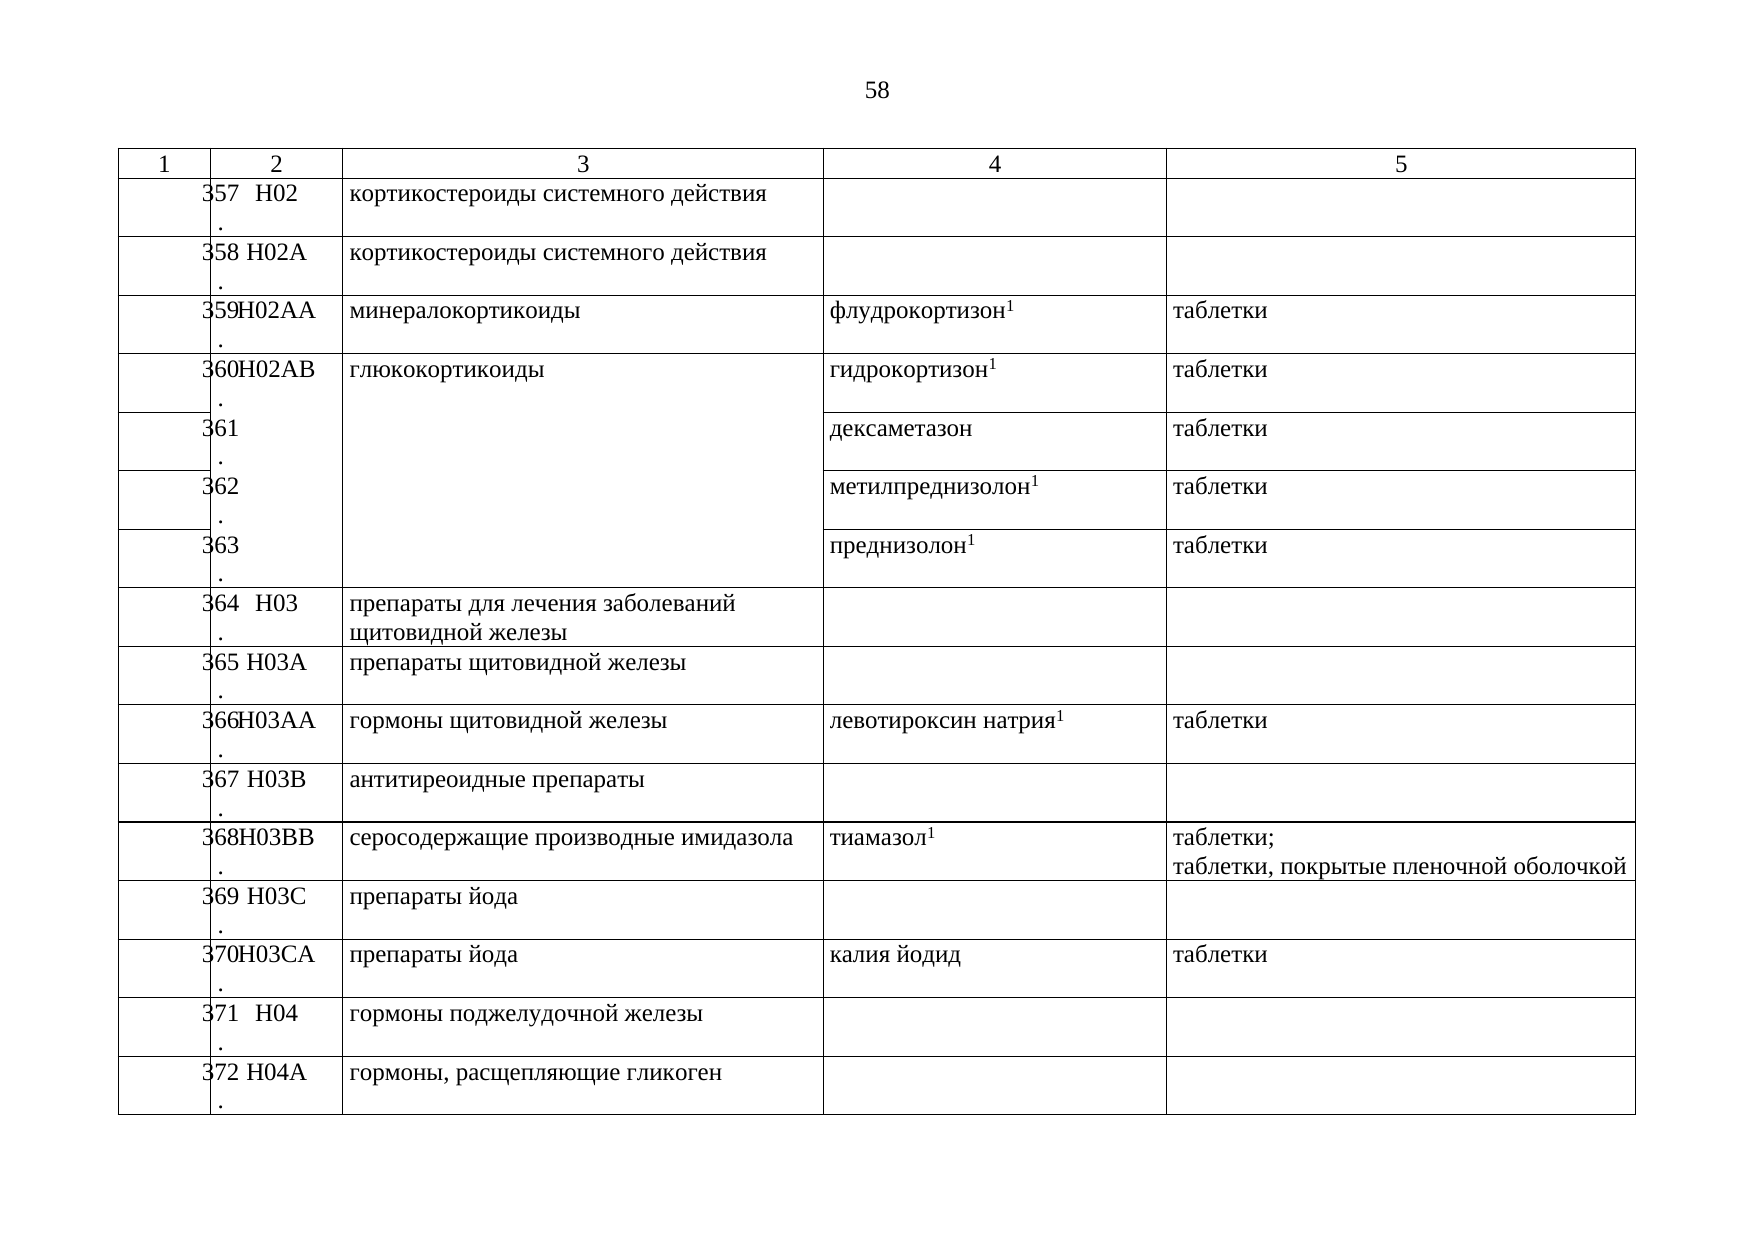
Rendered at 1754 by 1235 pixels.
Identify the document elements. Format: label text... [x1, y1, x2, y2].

table_cell серосодержащие производные имидазола [343, 823, 823, 880]
table_cell метилпреднизолон1 [824, 471, 1166, 529]
table_cell [119, 530, 210, 587]
table_cell левотироксин натрия1 [824, 705, 1166, 763]
table_cell [1167, 588, 1635, 646]
table_header 4 [824, 149, 1166, 177]
table_cell H03 [211, 588, 342, 646]
table_cell [824, 647, 1166, 704]
table_cell [119, 764, 210, 821]
table_header 3 [343, 149, 823, 177]
table_cell [1167, 179, 1635, 236]
table_cell препараты йода [343, 940, 823, 997]
table_cell H03CA [211, 940, 342, 997]
table_cell [119, 588, 210, 646]
table_cell таблетки [1167, 471, 1635, 529]
table_header 5 [1167, 149, 1635, 177]
table_cell [119, 998, 210, 1056]
table_cell таблетки [1167, 354, 1635, 412]
table_cell [824, 881, 1166, 938]
table_cell дексаметазон [824, 413, 1166, 470]
table_cell [1167, 237, 1635, 294]
table_cell [119, 354, 210, 412]
table_cell [824, 1057, 1166, 1114]
table_cell H02AB [211, 354, 342, 587]
table_cell калия йодид [824, 940, 1166, 997]
table_cell препараты для лечения заболеваний щитовидной железы [343, 588, 823, 646]
table_cell кортикостероиды системного действия [343, 237, 823, 294]
table_cell H02AA [211, 296, 342, 353]
table_header 2 [211, 149, 342, 177]
table_cell H03A [211, 647, 342, 704]
table_cell [824, 764, 1166, 821]
table_cell [824, 588, 1166, 646]
table_cell H03B [211, 764, 342, 821]
table_cell препараты йода [343, 881, 823, 938]
table_cell таблетки [1167, 413, 1635, 470]
table_cell кортикостероиды системного действия [343, 179, 823, 236]
table_cell [119, 413, 210, 470]
table_cell H02A [211, 237, 342, 294]
table_cell таблетки [1167, 940, 1635, 997]
table_cell [1167, 998, 1635, 1056]
table_cell препараты щитовидной железы [343, 647, 823, 704]
table_cell H03BB [211, 823, 342, 880]
table_cell H03C [211, 881, 342, 938]
table_cell [119, 705, 210, 763]
table_cell таблетки [1167, 296, 1635, 353]
table_cell [119, 1057, 210, 1114]
table_cell флудрокортизон1 [824, 296, 1166, 353]
table_cell таблетки; таблетки, покрытые пленочной оболочкой [1167, 823, 1635, 880]
table_cell [119, 940, 210, 997]
table_cell тиамазол1 [824, 823, 1166, 880]
table_cell [119, 823, 210, 880]
table_cell [119, 179, 210, 236]
table_cell преднизолон1 [824, 530, 1166, 587]
table_cell [1167, 764, 1635, 821]
table_cell [119, 471, 210, 529]
table_cell [119, 881, 210, 938]
table_cell Н04 [211, 998, 342, 1056]
table_cell гидрокортизон1 [824, 354, 1166, 412]
table_cell [1167, 1057, 1635, 1114]
table_cell H02 [211, 179, 342, 236]
table_cell [1167, 881, 1635, 938]
table_cell [824, 998, 1166, 1056]
table_header 1 [119, 149, 210, 177]
table_cell [119, 237, 210, 294]
table_cell таблетки [1167, 705, 1635, 763]
table_cell гормоны поджелудочной железы [343, 998, 823, 1056]
table_cell таблетки [1167, 530, 1635, 587]
table_cell гормоны, расщепляющие гликоген [343, 1057, 823, 1114]
table_cell [1167, 647, 1635, 704]
table_cell H03AA [211, 705, 342, 763]
table_cell гормоны щитовидной железы [343, 705, 823, 763]
table_cell [119, 296, 210, 353]
table_cell Н04А [211, 1057, 342, 1114]
table_cell антитиреоидные препараты [343, 764, 823, 821]
table_cell [824, 237, 1166, 294]
table_cell [119, 647, 210, 704]
table_cell минералокортикоиды [343, 296, 823, 353]
table_cell глюкокортикоиды [343, 354, 823, 587]
table_cell [824, 179, 1166, 236]
